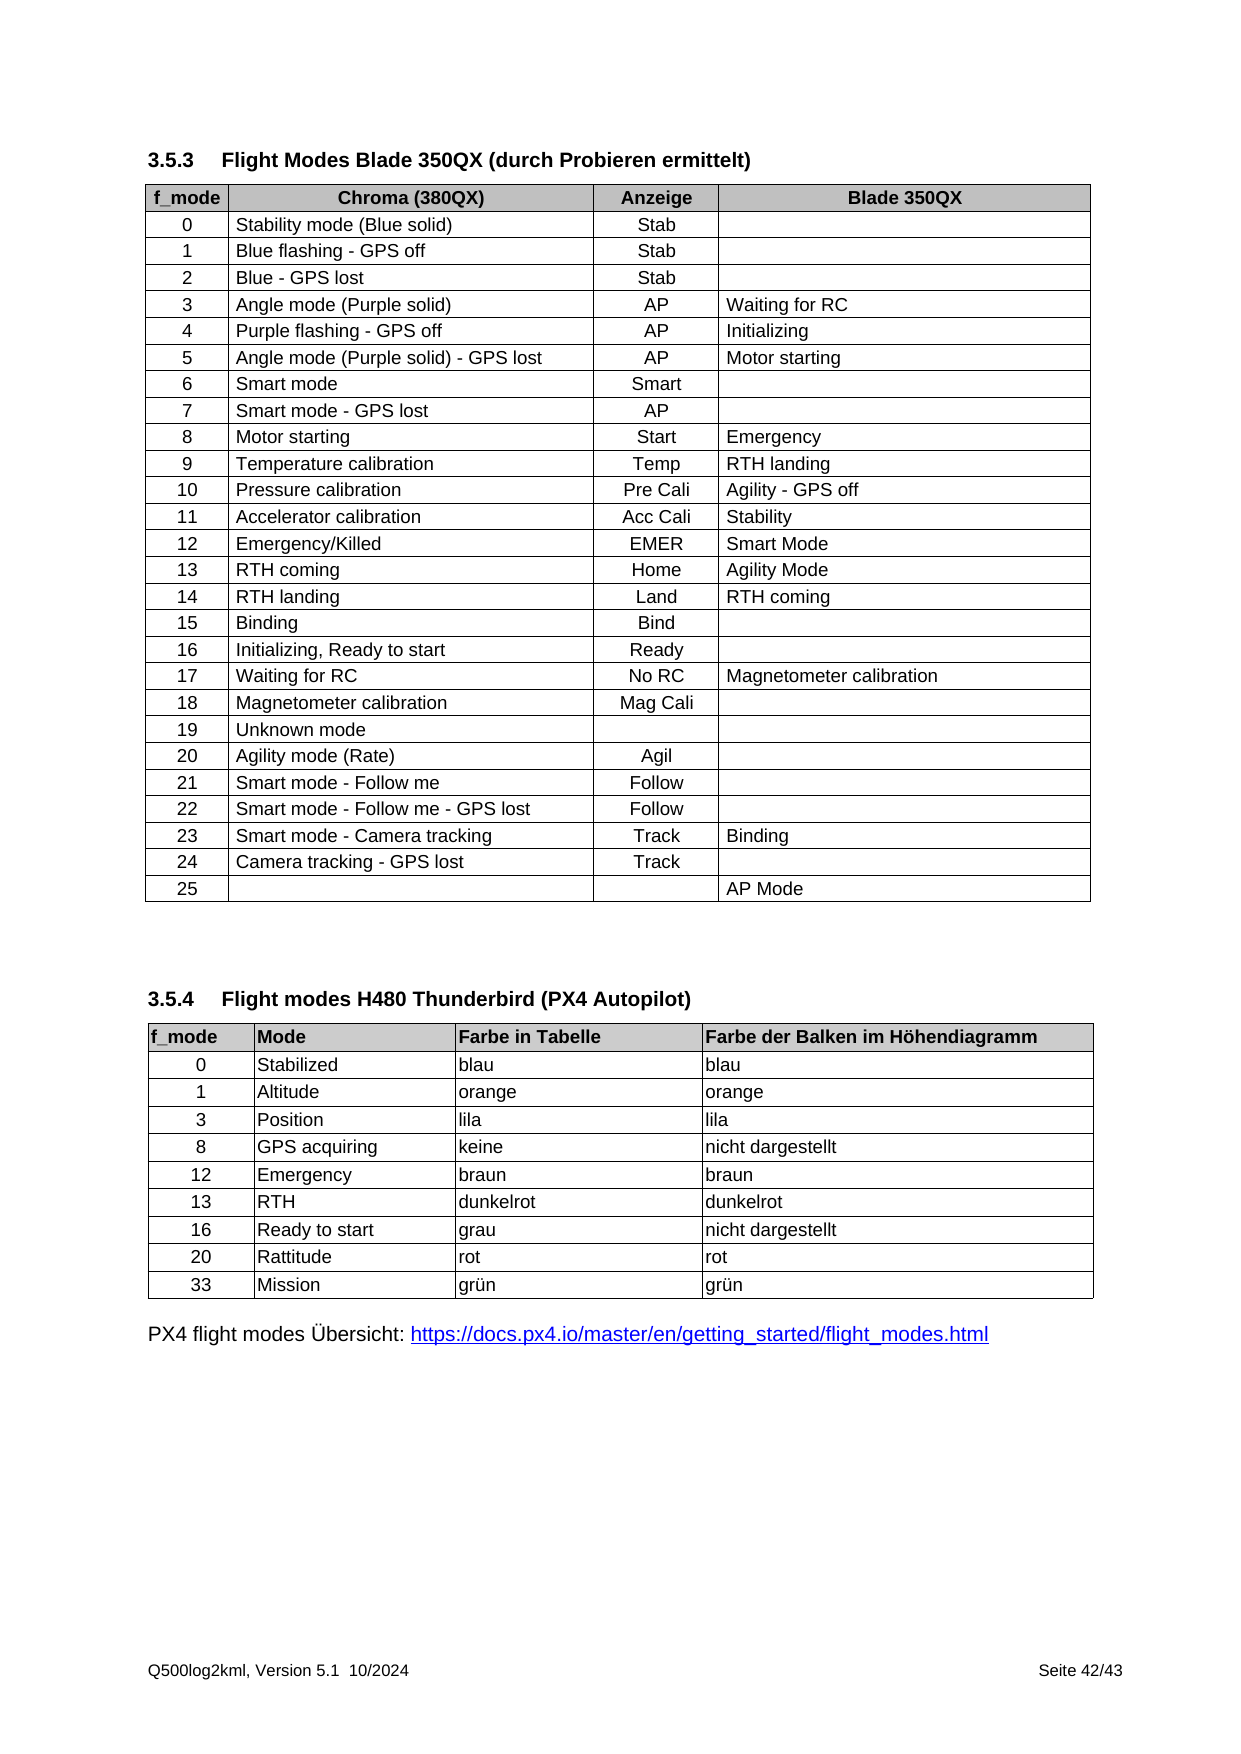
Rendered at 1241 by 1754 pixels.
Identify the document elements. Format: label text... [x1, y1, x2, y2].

table_header Farbe in Tabelle [456, 1024, 702, 1051]
table_cell Unknown mode [229, 716, 593, 742]
table_cell Emergency [255, 1162, 455, 1188]
table_cell Start [594, 424, 718, 450]
table_cell Rattitude [255, 1244, 455, 1271]
table_cell 16 [146, 637, 228, 662]
table_cell Home [594, 557, 718, 582]
table_cell Stab [594, 265, 718, 290]
table_cell 12 [149, 1162, 254, 1188]
table_cell Blue flashing - GPS off [229, 238, 593, 264]
table_cell Camera tracking - GPS lost [229, 849, 593, 875]
table_cell [719, 849, 1090, 875]
table_cell Ready [594, 637, 718, 662]
table_cell 3 [149, 1107, 254, 1133]
table_cell lila [456, 1107, 702, 1133]
table_cell Initializing, Ready to start [229, 637, 593, 662]
table_cell RTH landing [229, 584, 593, 609]
table_header Chroma (380QX) [229, 185, 593, 211]
table_cell rot [703, 1244, 1093, 1271]
table_cell Smart mode - GPS lost [229, 398, 593, 423]
table_cell 13 [146, 557, 228, 582]
table_cell AP [594, 398, 718, 423]
table_cell 0 [146, 212, 228, 237]
table_cell grau [456, 1217, 702, 1243]
table_cell Follow [594, 770, 718, 795]
table_cell Magnetometer calibration [229, 690, 593, 715]
table_cell Initializing [719, 318, 1090, 343]
table_cell [719, 637, 1090, 662]
table_cell Angle mode (Purple solid) - GPS lost [229, 345, 593, 370]
table_cell Land [594, 584, 718, 609]
table_header f_mode [146, 185, 228, 211]
table_cell AP [594, 318, 718, 343]
table_cell braun [456, 1162, 702, 1188]
table_cell 2 [146, 265, 228, 290]
table_cell Agility - GPS off [719, 477, 1090, 503]
table_cell Motor starting [229, 424, 593, 450]
table_cell 3 [146, 291, 228, 317]
table_cell Follow [594, 796, 718, 822]
table_cell Smart mode - Camera tracking [229, 823, 593, 848]
table_cell Pre Cali [594, 477, 718, 503]
table_cell 17 [146, 663, 228, 689]
table_cell [719, 610, 1090, 636]
table_cell [719, 716, 1090, 742]
table_cell 1 [149, 1079, 254, 1106]
table_cell Stability [719, 504, 1090, 529]
table_cell 4 [146, 318, 228, 343]
table_cell [719, 265, 1090, 290]
table_cell Track [594, 823, 718, 848]
table_cell grün [703, 1272, 1093, 1298]
table_cell Agility Mode [719, 557, 1090, 582]
table_cell Smart mode [229, 371, 593, 397]
table_header Anzeige [594, 185, 718, 211]
table_cell 24 [146, 849, 228, 875]
table_cell dunkelrot [456, 1189, 702, 1216]
table_cell Emergency [719, 424, 1090, 450]
table_header Blade 350QX [719, 185, 1090, 211]
table_cell 10 [146, 477, 228, 503]
table_cell [719, 743, 1090, 768]
table_cell lila [703, 1107, 1093, 1133]
table_cell AP Mode [719, 876, 1090, 901]
table_cell Mission [255, 1272, 455, 1298]
table_cell orange [703, 1079, 1093, 1106]
table_cell [594, 716, 718, 742]
table_cell 13 [149, 1189, 254, 1216]
table_cell GPS acquiring [255, 1134, 455, 1161]
table_cell 20 [146, 743, 228, 768]
table_cell AP [594, 291, 718, 317]
table_cell nicht dargestellt [703, 1134, 1093, 1161]
subtitle Flight modes H480 Thunderbird (PX4 Autopilot) [148, 987, 1093, 1011]
table_cell 22 [146, 796, 228, 822]
table_cell Acc Cali [594, 504, 718, 529]
table_cell Temperature calibration [229, 451, 593, 476]
table_cell 14 [146, 584, 228, 609]
table_cell Ready to start [255, 1217, 455, 1243]
table_cell [594, 876, 718, 901]
table_cell AP [594, 345, 718, 370]
table_cell Mag Cali [594, 690, 718, 715]
table_cell RTH coming [719, 584, 1090, 609]
table_cell 5 [146, 345, 228, 370]
table_cell blau [456, 1052, 702, 1078]
table_cell [719, 238, 1090, 264]
table_cell blau [703, 1052, 1093, 1078]
table_cell 7 [146, 398, 228, 423]
table_cell 21 [146, 770, 228, 795]
table_cell Binding [719, 823, 1090, 848]
table_cell Bind [594, 610, 718, 636]
table_cell 16 [149, 1217, 254, 1243]
table_cell Stability mode (Blue solid) [229, 212, 593, 237]
table_header Farbe der Balken im Höhendiagramm [703, 1024, 1093, 1051]
table_cell Position [255, 1107, 455, 1133]
table_cell 25 [146, 876, 228, 901]
table_cell Waiting for RC [719, 291, 1090, 317]
table_cell 15 [146, 610, 228, 636]
table_cell RTH coming [229, 557, 593, 582]
table_cell 20 [149, 1244, 254, 1271]
table_cell [719, 371, 1090, 397]
table_header f_mode [149, 1024, 254, 1051]
table_cell grün [456, 1272, 702, 1298]
table_cell 1 [146, 238, 228, 264]
table_cell Motor starting [719, 345, 1090, 370]
table_cell nicht dargestellt [703, 1217, 1093, 1243]
table_cell 8 [146, 424, 228, 450]
table_cell Waiting for RC [229, 663, 593, 689]
table_cell Smart mode - Follow me - GPS lost [229, 796, 593, 822]
table_cell [719, 212, 1090, 237]
table_cell Purple flashing - GPS off [229, 318, 593, 343]
table_cell EMER [594, 530, 718, 556]
table_cell Stab [594, 212, 718, 237]
table_cell braun [703, 1162, 1093, 1188]
table_cell 11 [146, 504, 228, 529]
table_cell Stab [594, 238, 718, 264]
table_cell dunkelrot [703, 1189, 1093, 1216]
table_cell 23 [146, 823, 228, 848]
table_cell RTH [255, 1189, 455, 1216]
table_cell No RC [594, 663, 718, 689]
table_cell Smart mode - Follow me [229, 770, 593, 795]
table_cell Pressure calibration [229, 477, 593, 503]
table_cell rot [456, 1244, 702, 1271]
table_cell Temp [594, 451, 718, 476]
table_cell 0 [149, 1052, 254, 1078]
table_cell [719, 770, 1090, 795]
table_header Mode [255, 1024, 455, 1051]
table_cell Smart [594, 371, 718, 397]
table_cell Accelerator calibration [229, 504, 593, 529]
table_cell [719, 690, 1090, 715]
table_cell Emergency/Killed [229, 530, 593, 556]
table_cell 6 [146, 371, 228, 397]
text PX4 flight modes Übersicht: https://docs.px4.io/master/en/getting_started/flight_modes.html [148, 1322, 1093, 1346]
table_cell keine [456, 1134, 702, 1161]
table_cell [229, 876, 593, 901]
subtitle Flight Modes Blade 350QX (durch Probieren ermittelt) [148, 148, 1093, 172]
table_cell 33 [149, 1272, 254, 1298]
table_cell Agil [594, 743, 718, 768]
table_cell Blue - GPS lost [229, 265, 593, 290]
table_cell Smart Mode [719, 530, 1090, 556]
table_cell orange [456, 1079, 702, 1106]
table_cell 8 [149, 1134, 254, 1161]
table_cell 19 [146, 716, 228, 742]
table_cell Magnetometer calibration [719, 663, 1090, 689]
table_cell RTH landing [719, 451, 1090, 476]
table_cell 12 [146, 530, 228, 556]
table_cell Angle mode (Purple solid) [229, 291, 593, 317]
table_cell Stabilized [255, 1052, 455, 1078]
table_cell [719, 398, 1090, 423]
table_cell Altitude [255, 1079, 455, 1106]
table_cell Binding [229, 610, 593, 636]
table_cell [719, 796, 1090, 822]
table_cell 18 [146, 690, 228, 715]
table_cell Agility mode (Rate) [229, 743, 593, 768]
table_cell 9 [146, 451, 228, 476]
table_cell Track [594, 849, 718, 875]
